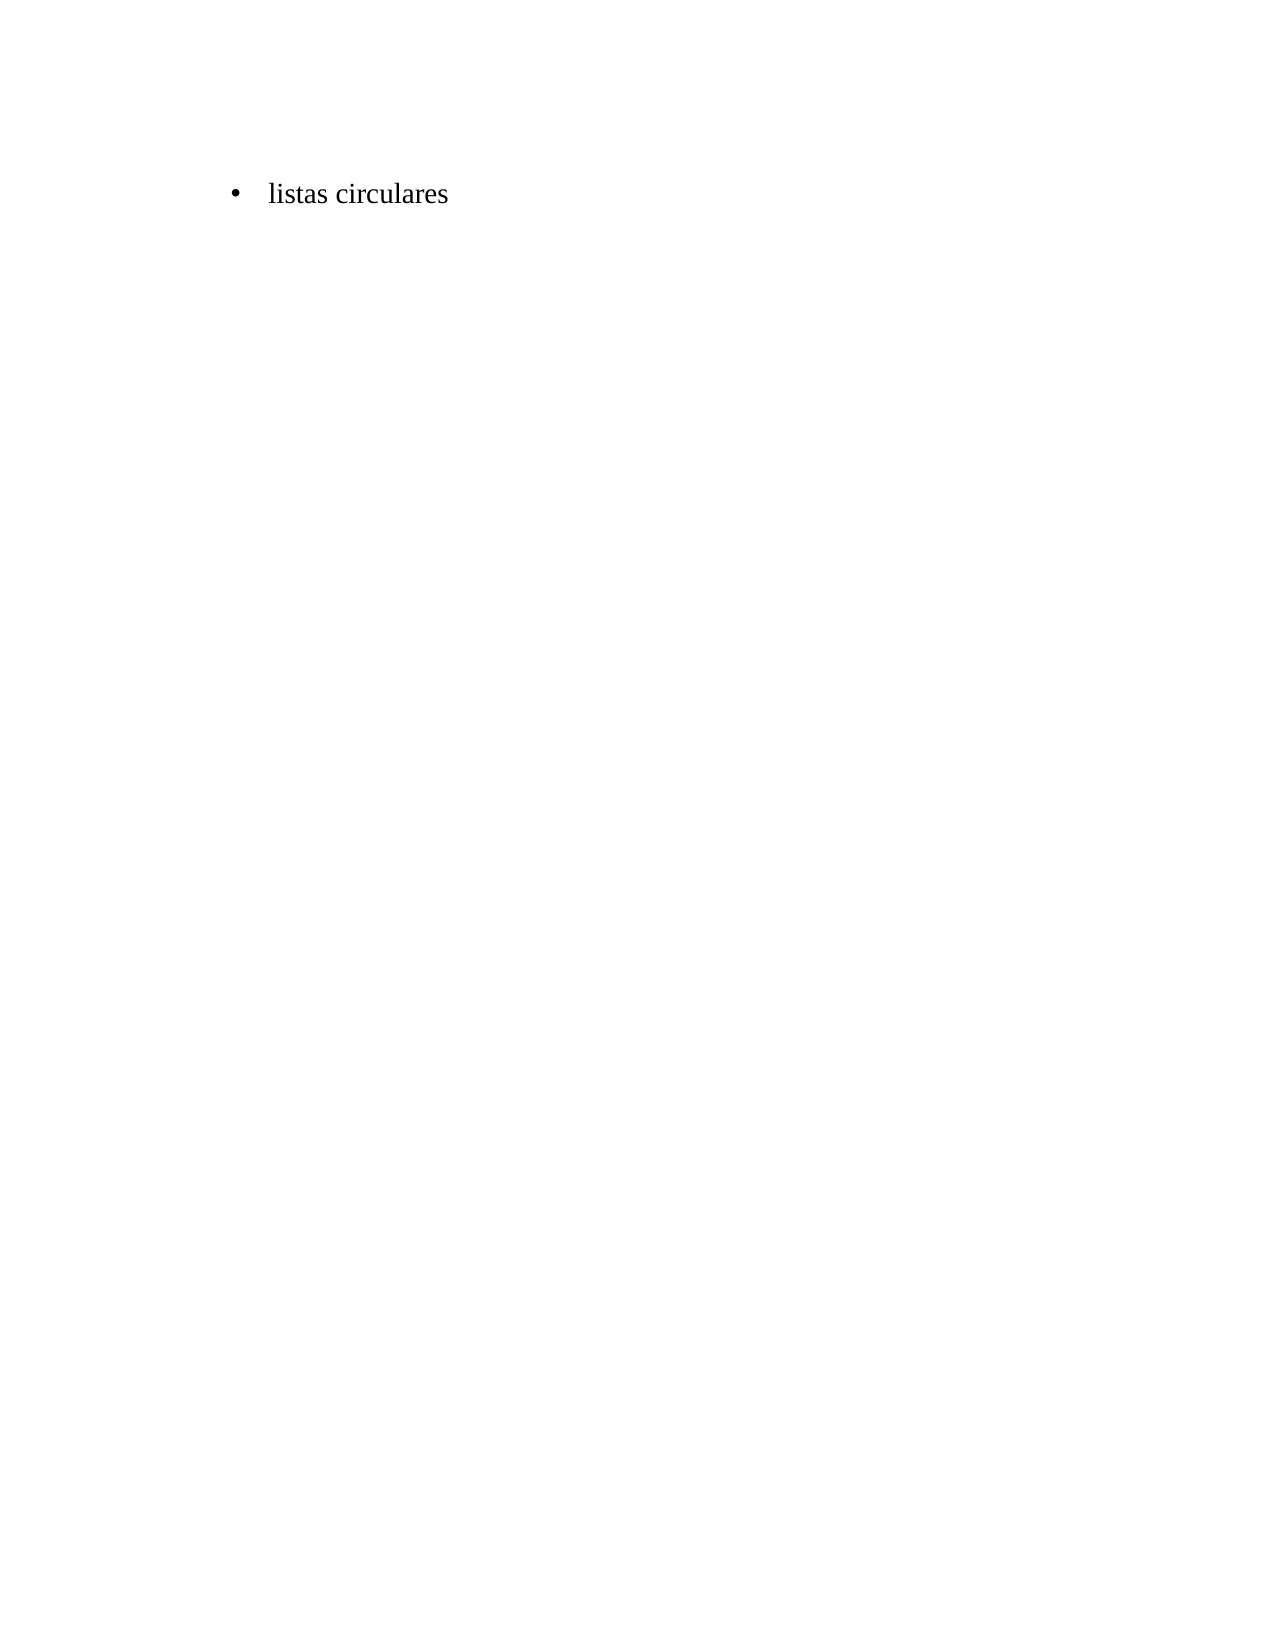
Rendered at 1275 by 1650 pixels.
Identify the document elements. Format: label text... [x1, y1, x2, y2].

list listas circulares [231, 176, 1157, 272]
